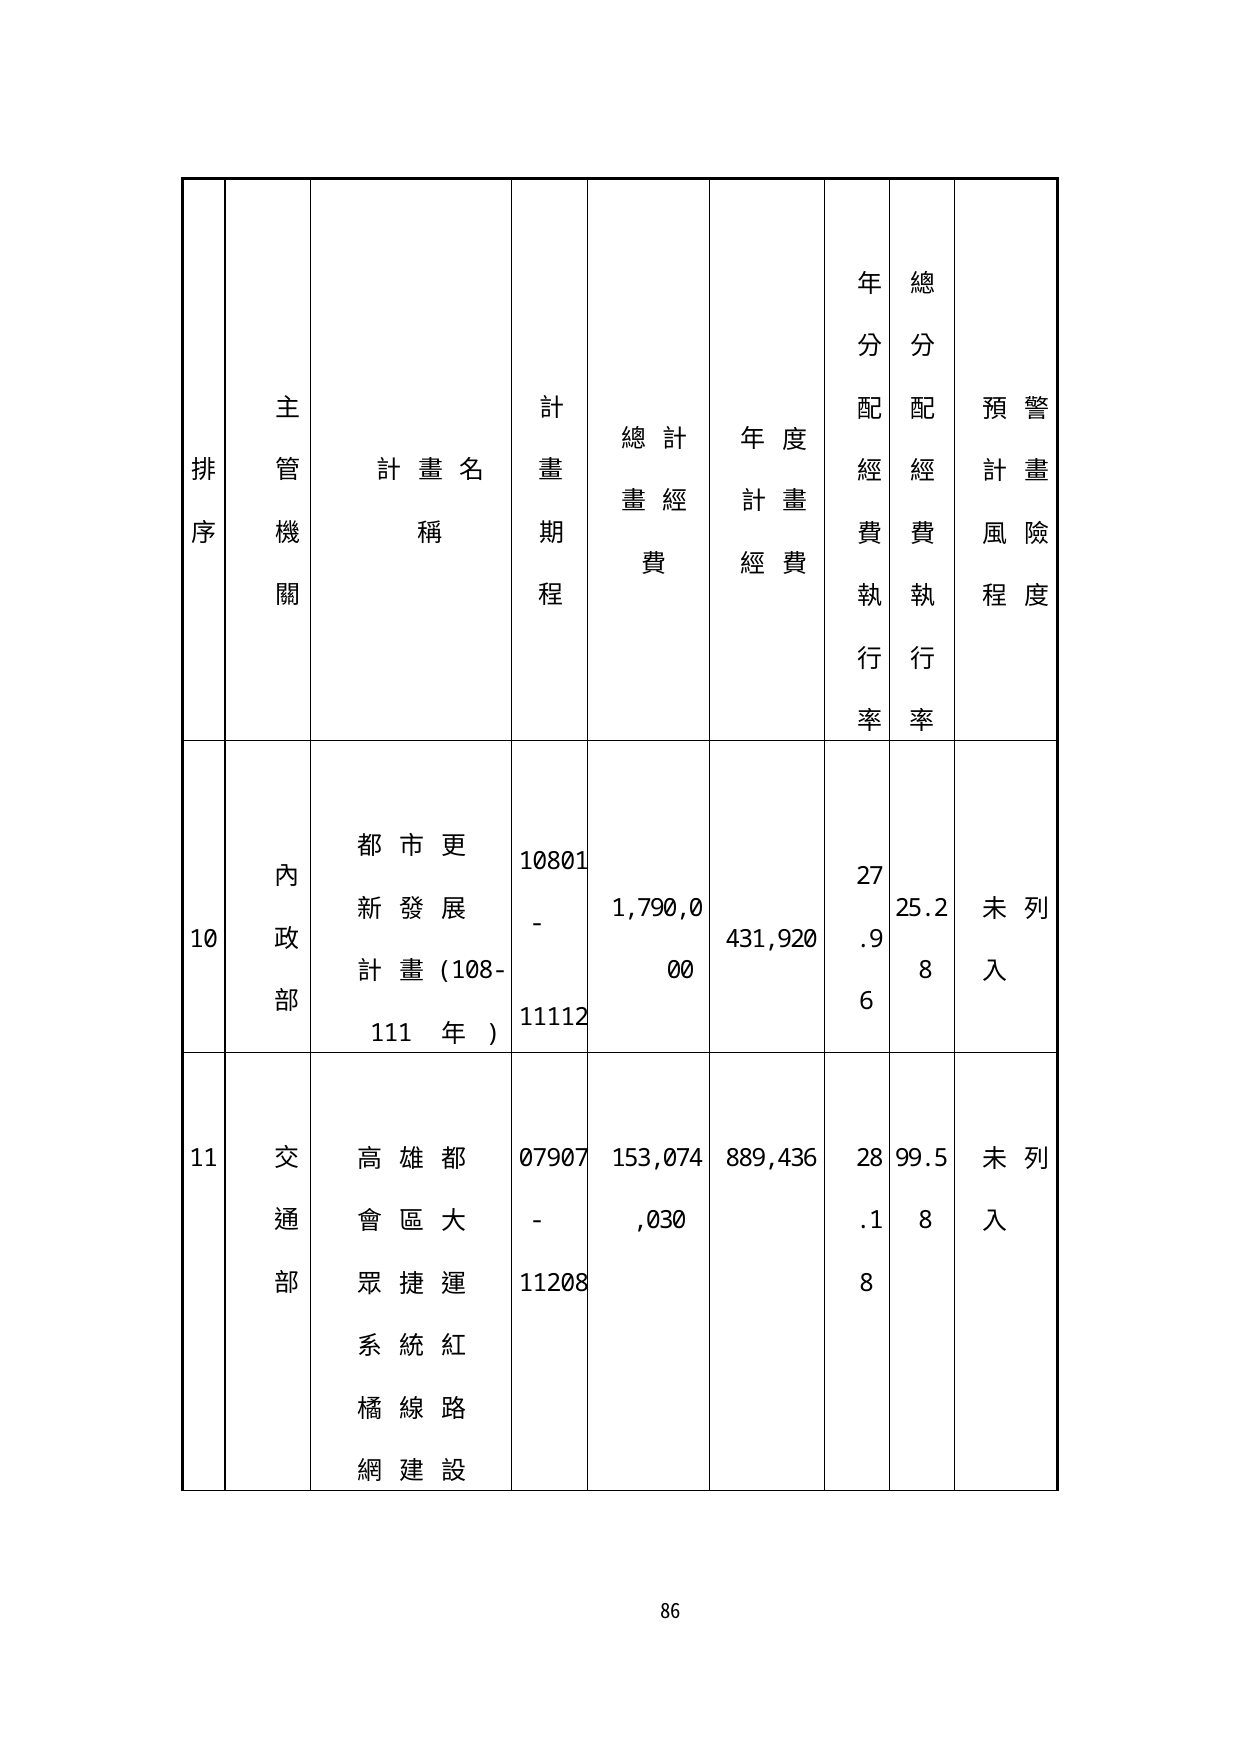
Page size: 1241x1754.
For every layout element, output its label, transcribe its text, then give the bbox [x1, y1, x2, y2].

table_header 年度計畫經費 [710, 180, 824, 740]
table_cell 99.58 [890, 1053, 954, 1490]
table_header 排序 [184, 180, 224, 740]
table_header 計畫名稱 [311, 180, 511, 740]
table_header 總分配經費執行率 [890, 180, 954, 740]
table_header 預警計畫風險程度 [955, 180, 1056, 740]
table_cell 10 [184, 741, 224, 1052]
table_header 主管 機關 [226, 180, 310, 740]
table_header 總計畫經費 [588, 180, 709, 740]
table_cell 11 [184, 1053, 224, 1490]
table_cell 未列入 [955, 741, 1056, 1052]
table_cell 27.96 [825, 741, 889, 1052]
table_cell 10801- 11112 [512, 741, 587, 1052]
table_cell 25.28 [890, 741, 954, 1052]
table_header 計畫 期程 [512, 180, 587, 740]
table_header 年分配經費執行率 [825, 180, 889, 740]
table_cell 889,436 [710, 1053, 824, 1490]
table_cell 28.18 [825, 1053, 889, 1490]
table_cell 1,790,000 [588, 741, 709, 1052]
table_cell 都市更新發展計畫(108-111年) [311, 741, 511, 1052]
table_cell 431,920 [710, 741, 824, 1052]
table_cell 未列入 [955, 1053, 1056, 1490]
table_cell 高雄都會區大眾捷運系統紅橘線路網建設 [311, 1053, 511, 1490]
table_cell 交通部 [226, 1053, 310, 1490]
table_cell 內政部 [226, 741, 310, 1052]
table_cell 07907- 11208 [512, 1053, 587, 1490]
table_cell 153,074,030 [588, 1053, 709, 1490]
